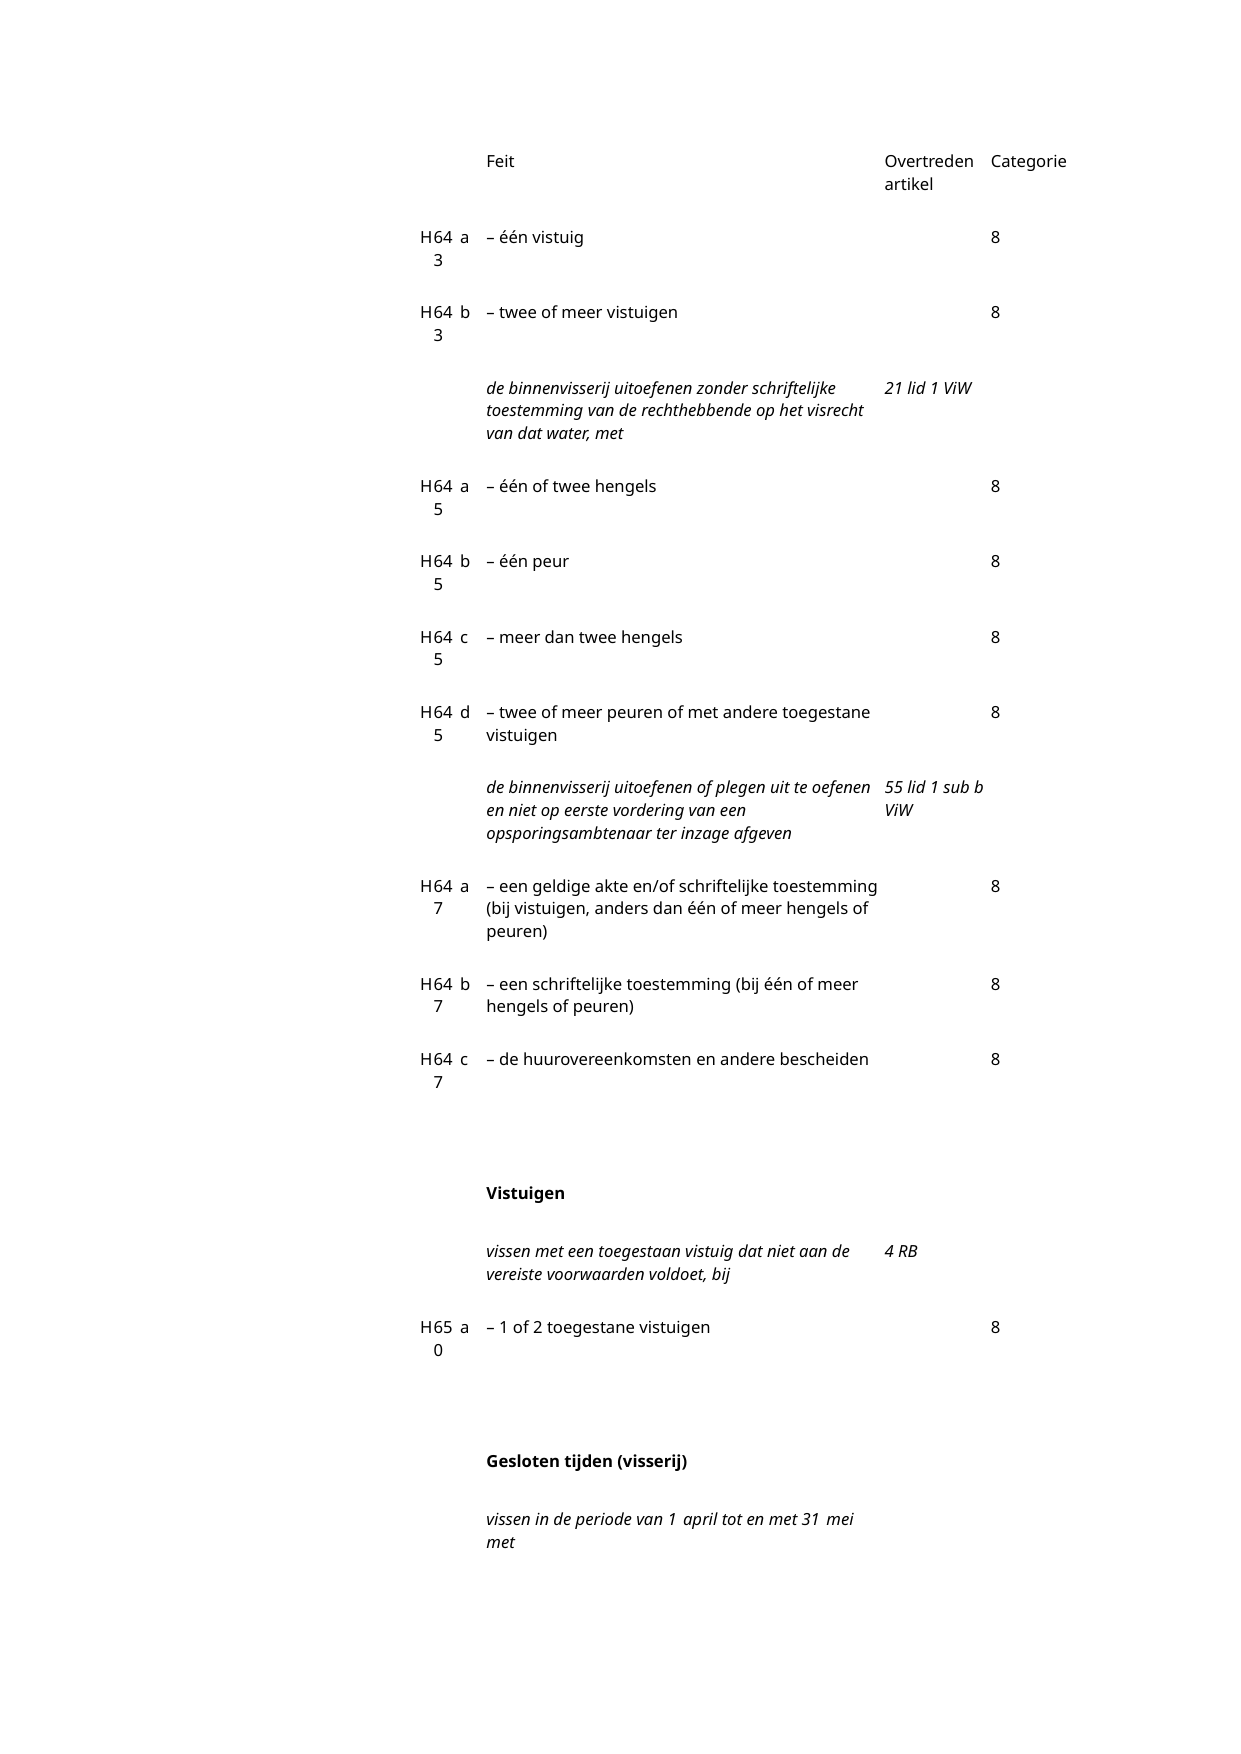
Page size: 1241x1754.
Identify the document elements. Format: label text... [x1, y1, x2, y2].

table_cell [884, 874, 991, 972]
table_cell [991, 1240, 1090, 1315]
table_header Feit [486, 150, 884, 225]
table_cell b [460, 972, 486, 1048]
table_cell [884, 550, 991, 625]
table_cell H [420, 701, 433, 776]
table_cell – twee of meer peuren of met andere toegestane vistuigen [486, 701, 884, 776]
table_cell [884, 1391, 991, 1449]
table_cell 645 [433, 474, 460, 550]
table_cell 643 [433, 301, 460, 376]
table_cell de binnenvisserij uitoefenen zonder schriftelijke toestemming van de rechthebbende op het visrecht van dat water, met [486, 376, 884, 474]
table_cell [884, 972, 991, 1048]
table_cell vissen in de periode van 1 april tot en met 31 mei met [486, 1508, 884, 1583]
table_cell [460, 1449, 486, 1508]
table_cell [420, 1391, 433, 1449]
table_cell [420, 1240, 433, 1315]
table_cell – één vistuig [486, 225, 884, 301]
table_cell [420, 1449, 433, 1508]
table_cell [486, 1123, 884, 1182]
table_cell [884, 1048, 991, 1123]
table_cell vissen met een toegestaan vistuig dat niet aan de vereiste voorwaarden voldoet, bij [486, 1240, 884, 1315]
table_cell [884, 1315, 991, 1391]
table_cell H [420, 972, 433, 1048]
table_cell 8 [991, 625, 1090, 701]
table_cell 21 lid 1 ViW [884, 376, 991, 474]
table_header [433, 150, 460, 225]
table_cell 8 [991, 550, 1090, 625]
table_cell – één peur [486, 550, 884, 625]
table_header [460, 150, 486, 225]
table_cell [433, 1182, 460, 1240]
table_cell Gesloten tijden (visserij) [486, 1449, 884, 1508]
table_cell – de huurovereenkomsten en andere bescheiden [486, 1048, 884, 1123]
table_cell – een geldige akte en/of schriftelijke toestemming (bij vistuigen, anders dan één of meer hengels of peuren) [486, 874, 884, 972]
table_cell H [420, 225, 433, 301]
table_cell H [420, 474, 433, 550]
table_cell H [420, 1315, 433, 1391]
table_header Categorie [991, 150, 1090, 225]
table_cell a [460, 1315, 486, 1391]
table_cell [460, 1391, 486, 1449]
table_cell 645 [433, 701, 460, 776]
table_cell [991, 776, 1090, 874]
table_cell H [420, 625, 433, 701]
table_cell c [460, 625, 486, 701]
table_cell [420, 776, 433, 874]
table_cell – een schriftelijke toestemming (bij één of meer hengels of peuren) [486, 972, 884, 1048]
table_cell [420, 1182, 433, 1240]
table_cell 8 [991, 474, 1090, 550]
table_header [420, 150, 433, 225]
table_cell a [460, 225, 486, 301]
table_cell H [420, 550, 433, 625]
table_cell – 1 of 2 toegestane vistuigen [486, 1315, 884, 1391]
table_cell [884, 701, 991, 776]
table_cell 4 RB [884, 1240, 991, 1315]
table_cell b [460, 550, 486, 625]
table_cell H [420, 874, 433, 972]
table_cell [884, 1123, 991, 1182]
table_cell [486, 1391, 884, 1449]
table_cell [433, 1508, 460, 1583]
table_cell b [460, 301, 486, 376]
table_cell – meer dan twee hengels [486, 625, 884, 701]
table_cell [884, 1182, 991, 1240]
table_cell [460, 1182, 486, 1240]
table_cell [460, 1508, 486, 1583]
table_cell [433, 776, 460, 874]
table_cell [433, 1449, 460, 1508]
table_cell 650 [433, 1315, 460, 1391]
table_cell 55 lid 1 sub b ViW [884, 776, 991, 874]
table_cell [991, 1508, 1090, 1583]
table_cell 8 [991, 972, 1090, 1048]
table_cell c [460, 1048, 486, 1123]
table_cell – twee of meer vistuigen [486, 301, 884, 376]
table_cell 645 [433, 625, 460, 701]
table_cell 647 [433, 1048, 460, 1123]
table_cell [991, 376, 1090, 474]
table_cell [433, 1123, 460, 1182]
table_cell 643 [433, 225, 460, 301]
table_cell [460, 376, 486, 474]
table_cell H [420, 301, 433, 376]
table_cell [433, 1391, 460, 1449]
table_cell 8 [991, 701, 1090, 776]
table_header Overtreden artikel [884, 150, 991, 225]
table_cell H [420, 1048, 433, 1123]
table_cell [420, 1508, 433, 1583]
table_cell [460, 776, 486, 874]
table_cell [991, 1449, 1090, 1508]
table_cell [884, 474, 991, 550]
table_cell [884, 1508, 991, 1583]
table_cell Vistuigen [486, 1182, 884, 1240]
table_cell 647 [433, 874, 460, 972]
table_cell 8 [991, 225, 1090, 301]
table_cell – één of twee hengels [486, 474, 884, 550]
table_cell [460, 1123, 486, 1182]
table_cell d [460, 701, 486, 776]
table_cell [991, 1182, 1090, 1240]
table_cell [420, 1123, 433, 1182]
table_cell [884, 1449, 991, 1508]
table_cell 645 [433, 550, 460, 625]
table_cell [884, 225, 991, 301]
table_cell [884, 301, 991, 376]
table_cell a [460, 874, 486, 972]
table_cell [433, 1240, 460, 1315]
table_cell de binnenvisserij uitoefenen of plegen uit te oefenen en niet op eerste vordering van een opsporingsambtenaar ter inzage afgeven [486, 776, 884, 874]
table_cell 8 [991, 1048, 1090, 1123]
table_cell a [460, 474, 486, 550]
table_cell [991, 1123, 1090, 1182]
table_cell 8 [991, 301, 1090, 376]
table_cell 647 [433, 972, 460, 1048]
table_cell [433, 376, 460, 474]
table_cell [420, 376, 433, 474]
table_cell 8 [991, 874, 1090, 972]
table_cell [991, 1391, 1090, 1449]
table_cell [884, 625, 991, 701]
table_cell 8 [991, 1315, 1090, 1391]
table_cell [460, 1240, 486, 1315]
